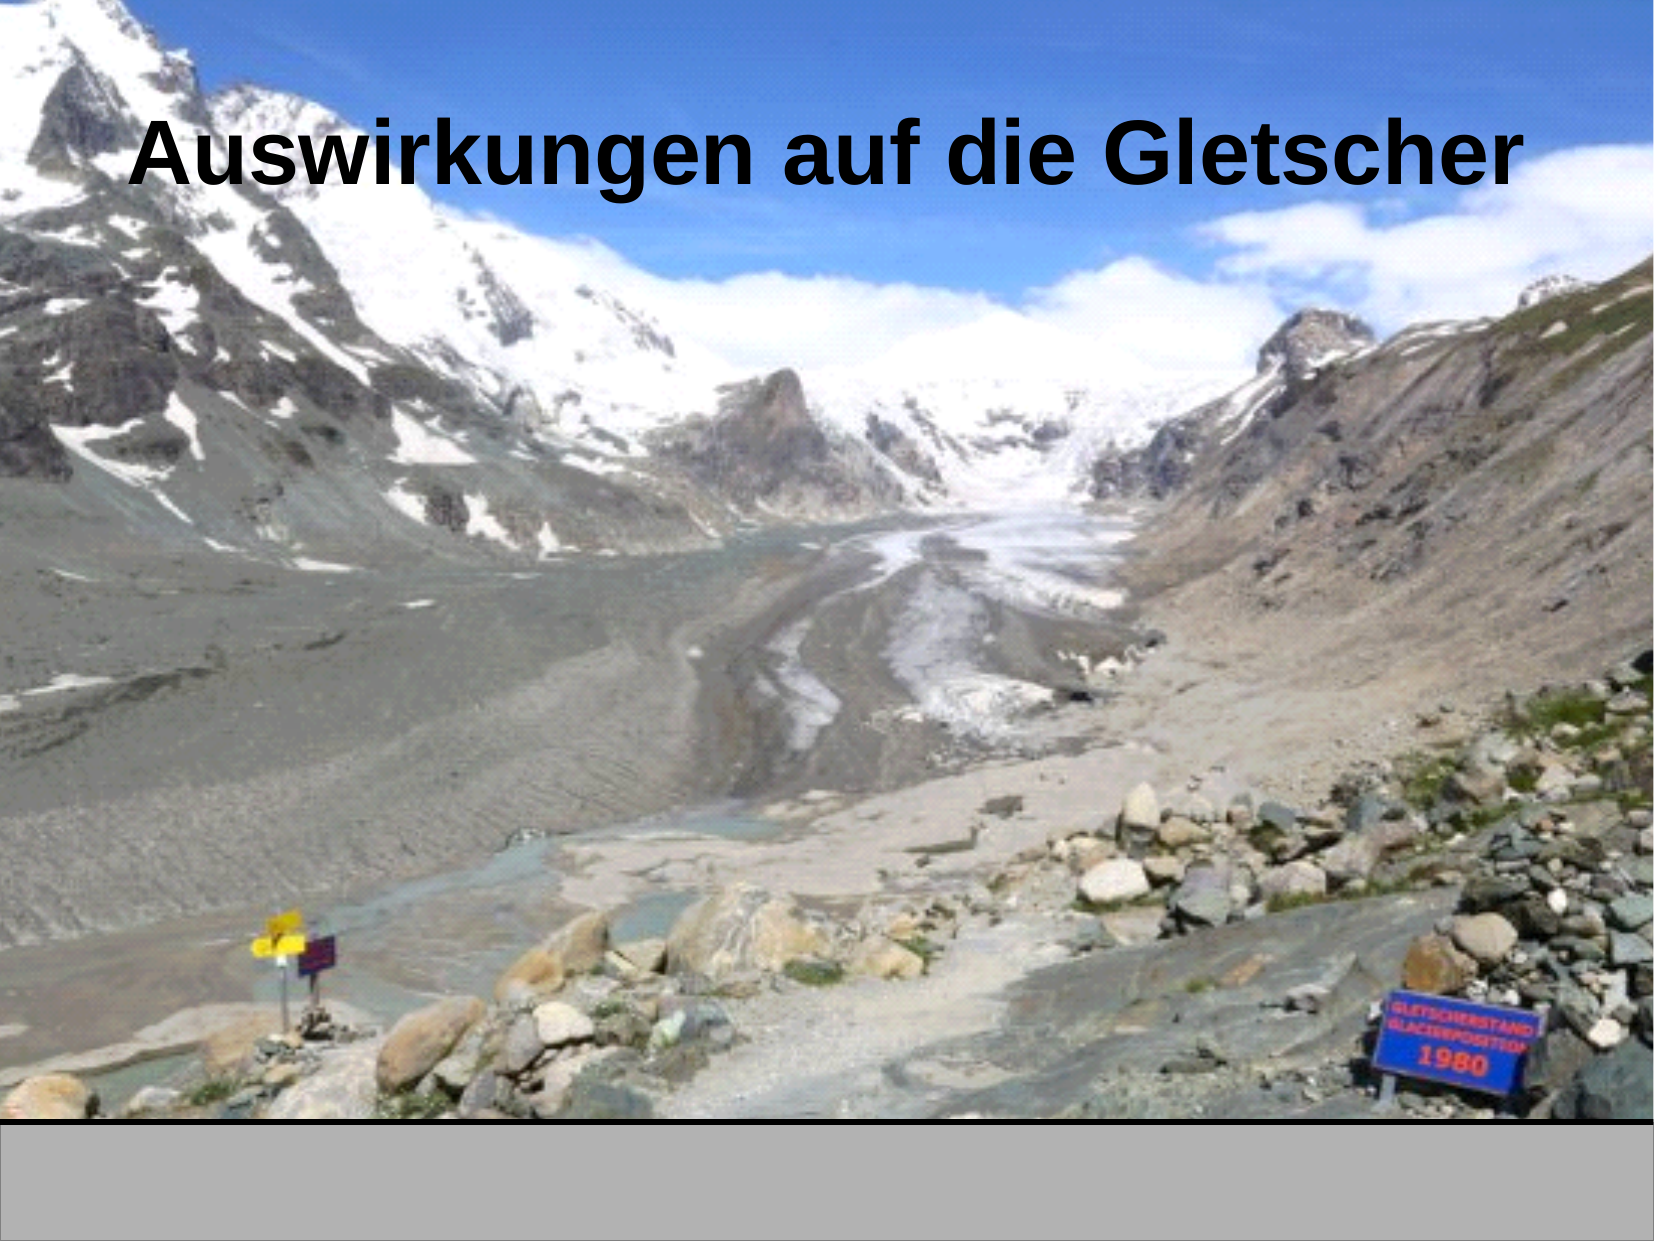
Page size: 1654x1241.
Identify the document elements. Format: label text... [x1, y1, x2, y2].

text_box [0, 1125, 1654, 1241]
title Auswirkungen auf die Gletscher [82, 49, 1571, 257]
picture [0, 0, 1654, 1119]
